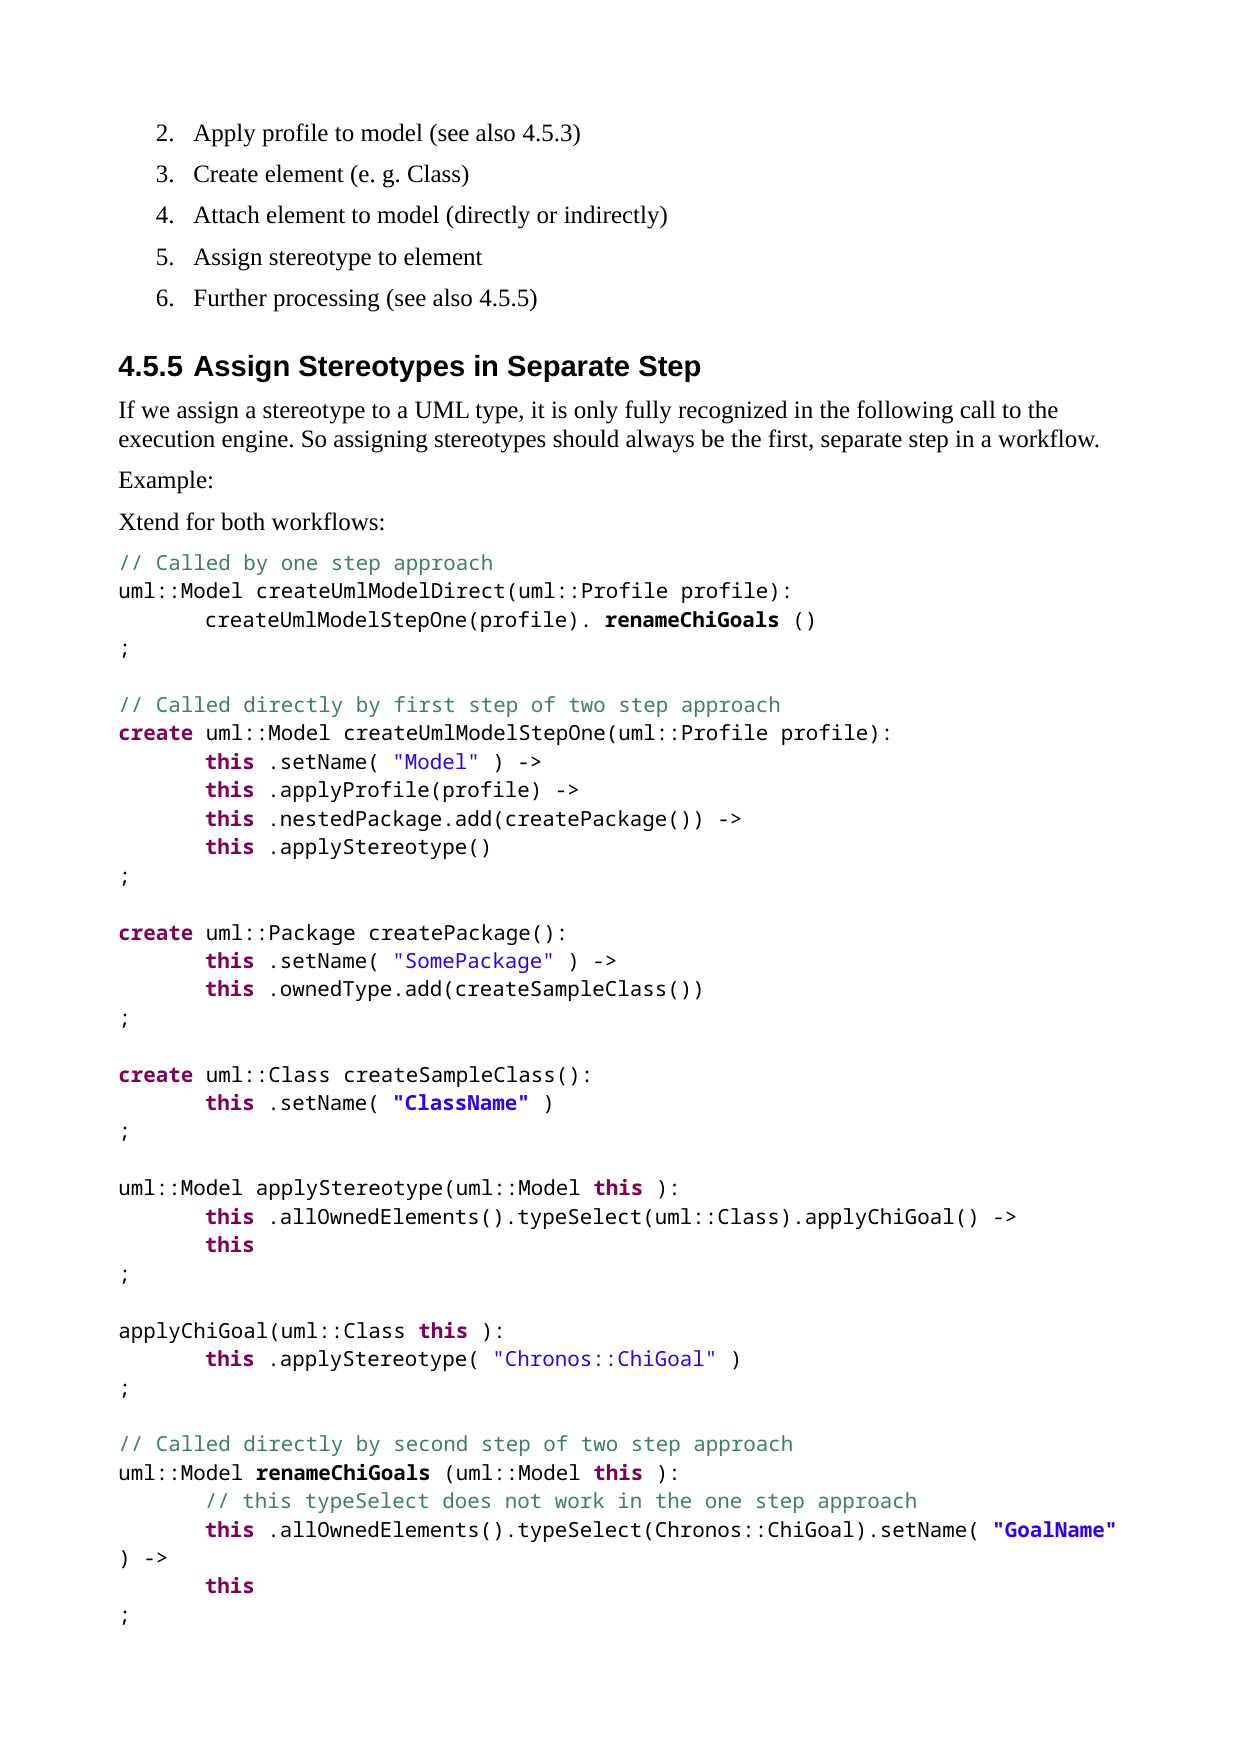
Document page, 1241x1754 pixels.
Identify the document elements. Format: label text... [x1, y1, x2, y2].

text createUmlModelStepOne(profile). renameChiGoals () [118, 605, 1122, 633]
text ; [118, 1003, 1122, 1031]
text // Called directly by first step of two step approach [118, 690, 1122, 718]
text this .setName( "ClassName" ) [118, 1088, 1122, 1117]
text // Called by one step approach [118, 548, 1122, 576]
text ; [118, 1259, 1122, 1287]
text create uml::Class createSampleClass(): [118, 1060, 1122, 1088]
list Attach element to model (directly or indirectly) [156, 201, 1122, 229]
text Xtend for both workflows: [118, 507, 1122, 535]
text this .allOwnedElements().typeSelect(Chronos::ChiGoal).setName( "GoalName" ) -> [118, 1515, 1122, 1572]
text this [118, 1572, 1122, 1600]
text If we assign a stereotype to a UML type, it is only fully recognized in the following call to the execution engine. So assigning stereotypes should always be the first, separate step in a workflow. [118, 395, 1122, 453]
text uml::Model createUmlModelDirect(uml::Profile profile): [118, 576, 1122, 605]
text this .setName( "Model" ) -> [118, 747, 1122, 775]
list Apply profile to model (see also 4.5.3) [156, 118, 1122, 147]
text applyChiGoal(uml::Class this ): [118, 1316, 1122, 1344]
text this [118, 1230, 1122, 1259]
text this .nestedPackage.add(createPackage()) -> [118, 804, 1122, 832]
text // Called directly by second step of two step approach [118, 1429, 1122, 1458]
text this .applyStereotype( "Chronos::ChiGoal" ) [118, 1344, 1122, 1373]
text ; [118, 1117, 1122, 1145]
text create uml::Package createPackage(): [118, 918, 1122, 946]
text this .setName( "SomePackage" ) -> [118, 946, 1122, 974]
text ; [118, 1373, 1122, 1401]
text Example: [118, 465, 1122, 494]
text this .applyStereotype() [118, 832, 1122, 861]
text this .allOwnedElements().typeSelect(uml::Class).applyChiGoal() -> [118, 1202, 1122, 1230]
text uml::Model applyStereotype(uml::Model this ): [118, 1173, 1122, 1202]
text this .applyProfile(profile) -> [118, 775, 1122, 804]
subtitle Assign Stereotypes in Separate Step [118, 349, 1122, 383]
text create uml::Model createUmlModelStepOne(uml::Profile profile): [118, 718, 1122, 747]
text // this typeSelect does not work in the one step approach [118, 1486, 1122, 1515]
text ; [118, 861, 1122, 889]
text this .ownedType.add(createSampleClass()) [118, 974, 1122, 1003]
list Further processing (see also 4.5.5) [156, 283, 1122, 312]
text uml::Model renameChiGoals (uml::Model this ): [118, 1458, 1122, 1486]
list Assign stereotype to element [156, 242, 1122, 271]
list Create element (e. g. Class) [156, 159, 1122, 188]
text ; [118, 1600, 1122, 1628]
text ; [118, 633, 1122, 662]
